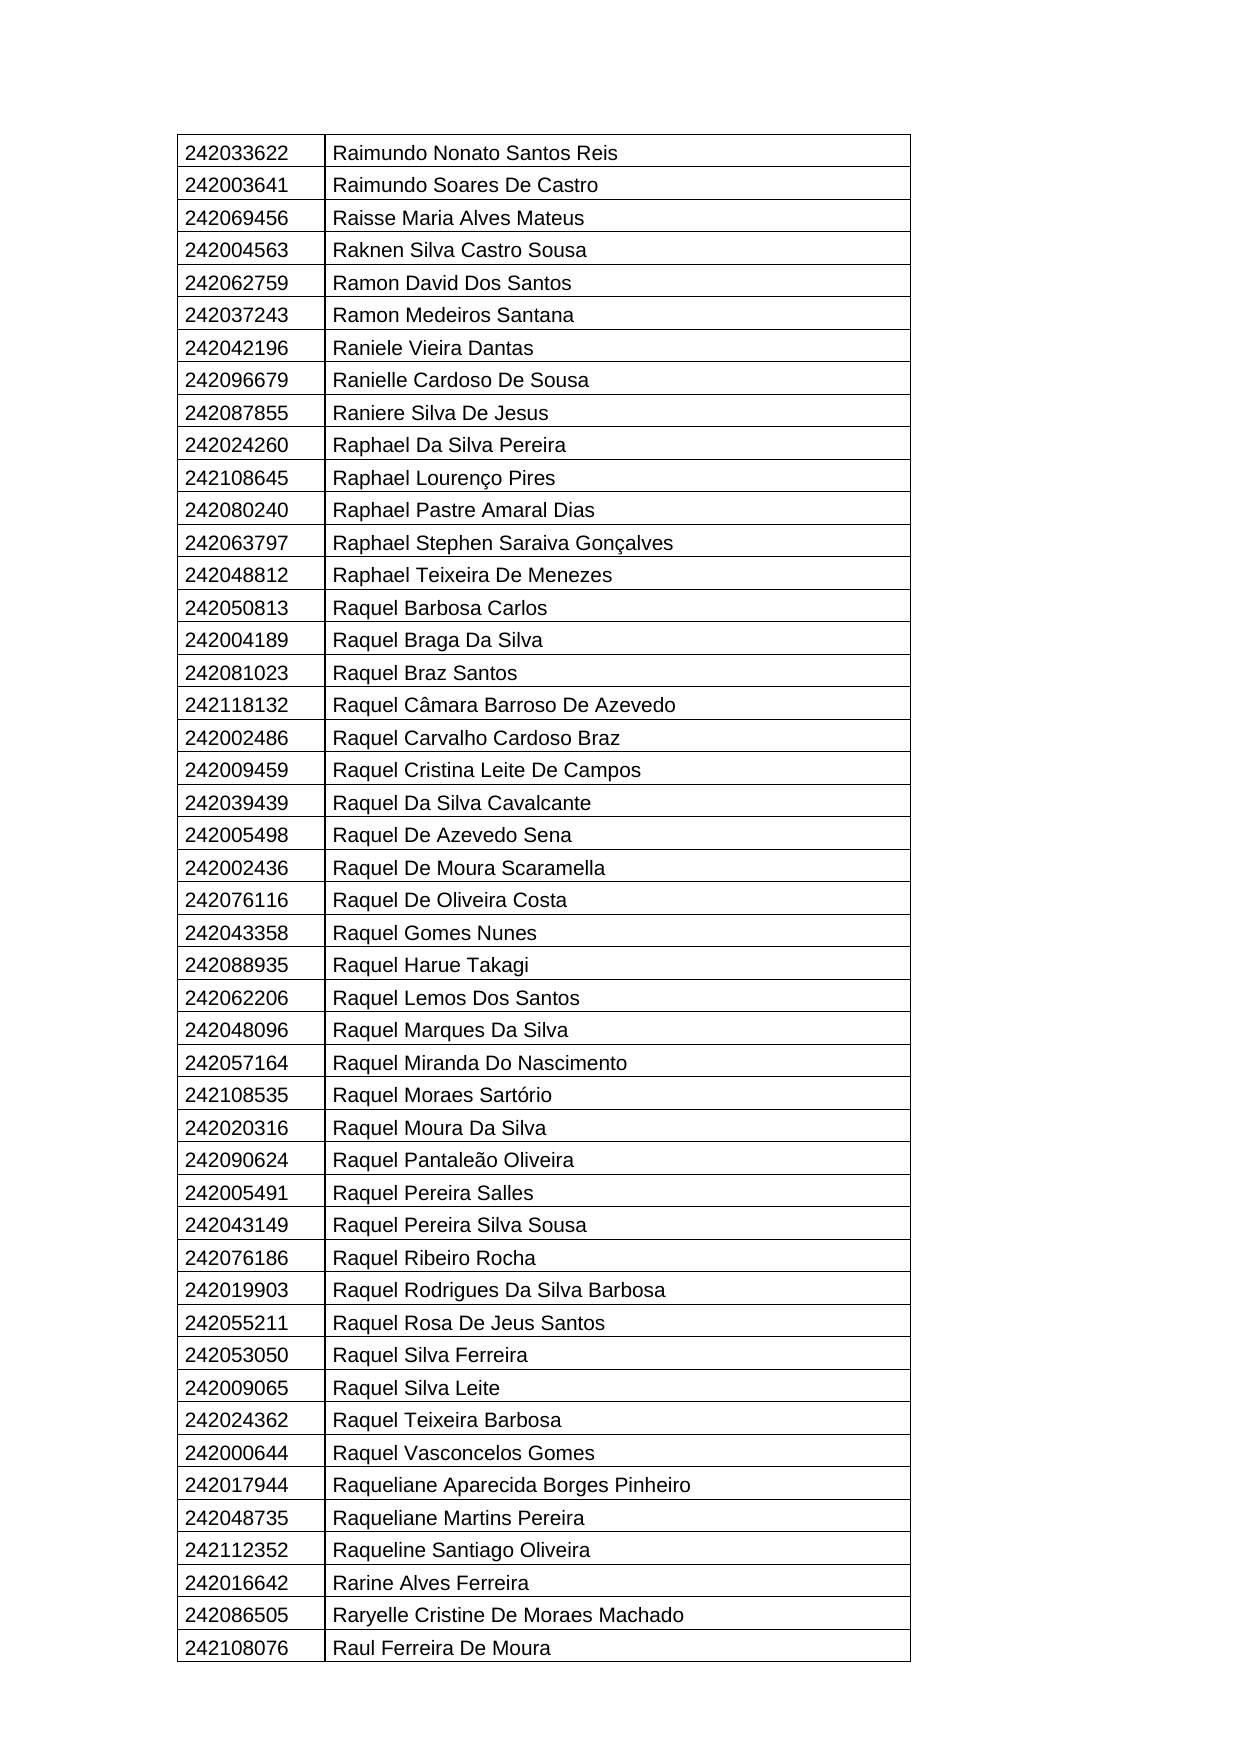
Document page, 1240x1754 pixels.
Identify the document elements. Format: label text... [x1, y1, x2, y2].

table_cell 242108645 [178, 460, 324, 491]
table_cell Raquel Silva Ferreira [326, 1337, 910, 1368]
table_cell 242050813 [178, 590, 324, 621]
table_cell 242062206 [178, 980, 324, 1011]
table_cell 242037243 [178, 297, 324, 328]
table_cell Raphael Lourenço Pires [326, 460, 910, 491]
table_cell 242024260 [178, 427, 324, 458]
table_cell 242086505 [178, 1597, 324, 1628]
table_cell Raquel Vasconcelos Gomes [326, 1435, 910, 1466]
table_cell Raquel De Azevedo Sena [326, 817, 910, 848]
table_cell 242048096 [178, 1012, 324, 1043]
table_cell Raquel Marques Da Silva [326, 1012, 910, 1043]
table_cell 242057164 [178, 1045, 324, 1076]
table_cell 242009065 [178, 1370, 324, 1401]
table_cell Ramon Medeiros Santana [326, 297, 910, 328]
table_cell 242039439 [178, 785, 324, 816]
table_cell 242043149 [178, 1207, 324, 1238]
table_cell 242108076 [178, 1630, 324, 1661]
table_cell Raquel Pereira Silva Sousa [326, 1207, 910, 1238]
table_cell 242048812 [178, 557, 324, 588]
table_cell 242080240 [178, 492, 324, 523]
table_cell 242003641 [178, 167, 324, 198]
table_cell 242087855 [178, 395, 324, 426]
table_cell 242004189 [178, 622, 324, 653]
table_cell Raqueliane Aparecida Borges Pinheiro [326, 1467, 910, 1498]
table_cell Raquel Rodrigues Da Silva Barbosa [326, 1272, 910, 1303]
table_cell Raisse Maria Alves Mateus [326, 200, 910, 231]
table_cell 242053050 [178, 1337, 324, 1368]
table_cell Raphael Stephen Saraiva Gonçalves [326, 525, 910, 556]
table_cell Raquel Moura Da Silva [326, 1110, 910, 1141]
table_cell 242033622 [178, 135, 324, 166]
table_cell Ramon David Dos Santos [326, 265, 910, 296]
table_cell Raphael Teixeira De Menezes [326, 557, 910, 588]
table_cell 242076186 [178, 1240, 324, 1271]
table_cell 242043358 [178, 915, 324, 946]
table_cell 242005491 [178, 1175, 324, 1206]
table_cell 242016642 [178, 1565, 324, 1596]
table_cell 242081023 [178, 655, 324, 686]
table_cell Raul Ferreira De Moura [326, 1630, 910, 1661]
table_cell 242019903 [178, 1272, 324, 1303]
table_cell Raquel Miranda Do Nascimento [326, 1045, 910, 1076]
table_cell 242118132 [178, 687, 324, 718]
table_cell Raquel De Moura Scaramella [326, 850, 910, 881]
table_cell Raquel Barbosa Carlos [326, 590, 910, 621]
table_cell Raquel Silva Leite [326, 1370, 910, 1401]
table_cell Raquel Pereira Salles [326, 1175, 910, 1206]
table_cell 242088935 [178, 947, 324, 978]
table_cell Raquel Cristina Leite De Campos [326, 752, 910, 783]
table_cell Raquel Lemos Dos Santos [326, 980, 910, 1011]
table_cell Raimundo Soares De Castro [326, 167, 910, 198]
table_cell Raquel De Oliveira Costa [326, 882, 910, 913]
table_cell 242055211 [178, 1305, 324, 1336]
table_cell 242063797 [178, 525, 324, 556]
table_cell Raphael Pastre Amaral Dias [326, 492, 910, 523]
table_cell 242002436 [178, 850, 324, 881]
table_cell Raquel Carvalho Cardoso Braz [326, 720, 910, 751]
table_cell Raknen Silva Castro Sousa [326, 232, 910, 263]
table_cell 242009459 [178, 752, 324, 783]
table_cell 242108535 [178, 1077, 324, 1108]
table_cell Raryelle Cristine De Moraes Machado [326, 1597, 910, 1628]
table_cell Rarine Alves Ferreira [326, 1565, 910, 1596]
table_cell 242090624 [178, 1142, 324, 1173]
table_cell Raquel Teixeira Barbosa [326, 1402, 910, 1433]
table_cell Raquel Da Silva Cavalcante [326, 785, 910, 816]
table_cell Raqueliane Martins Pereira [326, 1500, 910, 1531]
table_cell Ranielle Cardoso De Sousa [326, 362, 910, 393]
table_cell 242062759 [178, 265, 324, 296]
table_cell 242020316 [178, 1110, 324, 1141]
table_cell Raquel Câmara Barroso De Azevedo [326, 687, 910, 718]
table_cell Raquel Braga Da Silva [326, 622, 910, 653]
table_cell Raqueline Santiago Oliveira [326, 1532, 910, 1563]
table_cell 242005498 [178, 817, 324, 848]
table_cell 242069456 [178, 200, 324, 231]
table_cell 242002486 [178, 720, 324, 751]
table_cell 242017944 [178, 1467, 324, 1498]
table_cell 242076116 [178, 882, 324, 913]
table_cell Raphael Da Silva Pereira [326, 427, 910, 458]
table_cell Raquel Moraes Sartório [326, 1077, 910, 1108]
table_cell Raniele Vieira Dantas [326, 330, 910, 361]
table_cell Raquel Ribeiro Rocha [326, 1240, 910, 1271]
table_cell 242024362 [178, 1402, 324, 1433]
table_cell Raquel Braz Santos [326, 655, 910, 686]
table_cell Raquel Rosa De Jeus Santos [326, 1305, 910, 1336]
table_cell Raquel Harue Takagi [326, 947, 910, 978]
table_cell 242004563 [178, 232, 324, 263]
table_cell Raquel Gomes Nunes [326, 915, 910, 946]
table_cell 242042196 [178, 330, 324, 361]
table_cell Raniere Silva De Jesus [326, 395, 910, 426]
table_cell 242048735 [178, 1500, 324, 1531]
table_cell 242096679 [178, 362, 324, 393]
table_cell Raimundo Nonato Santos Reis [326, 135, 910, 166]
table_cell 242000644 [178, 1435, 324, 1466]
table_cell Raquel Pantaleão Oliveira [326, 1142, 910, 1173]
table_cell 242112352 [178, 1532, 324, 1563]
